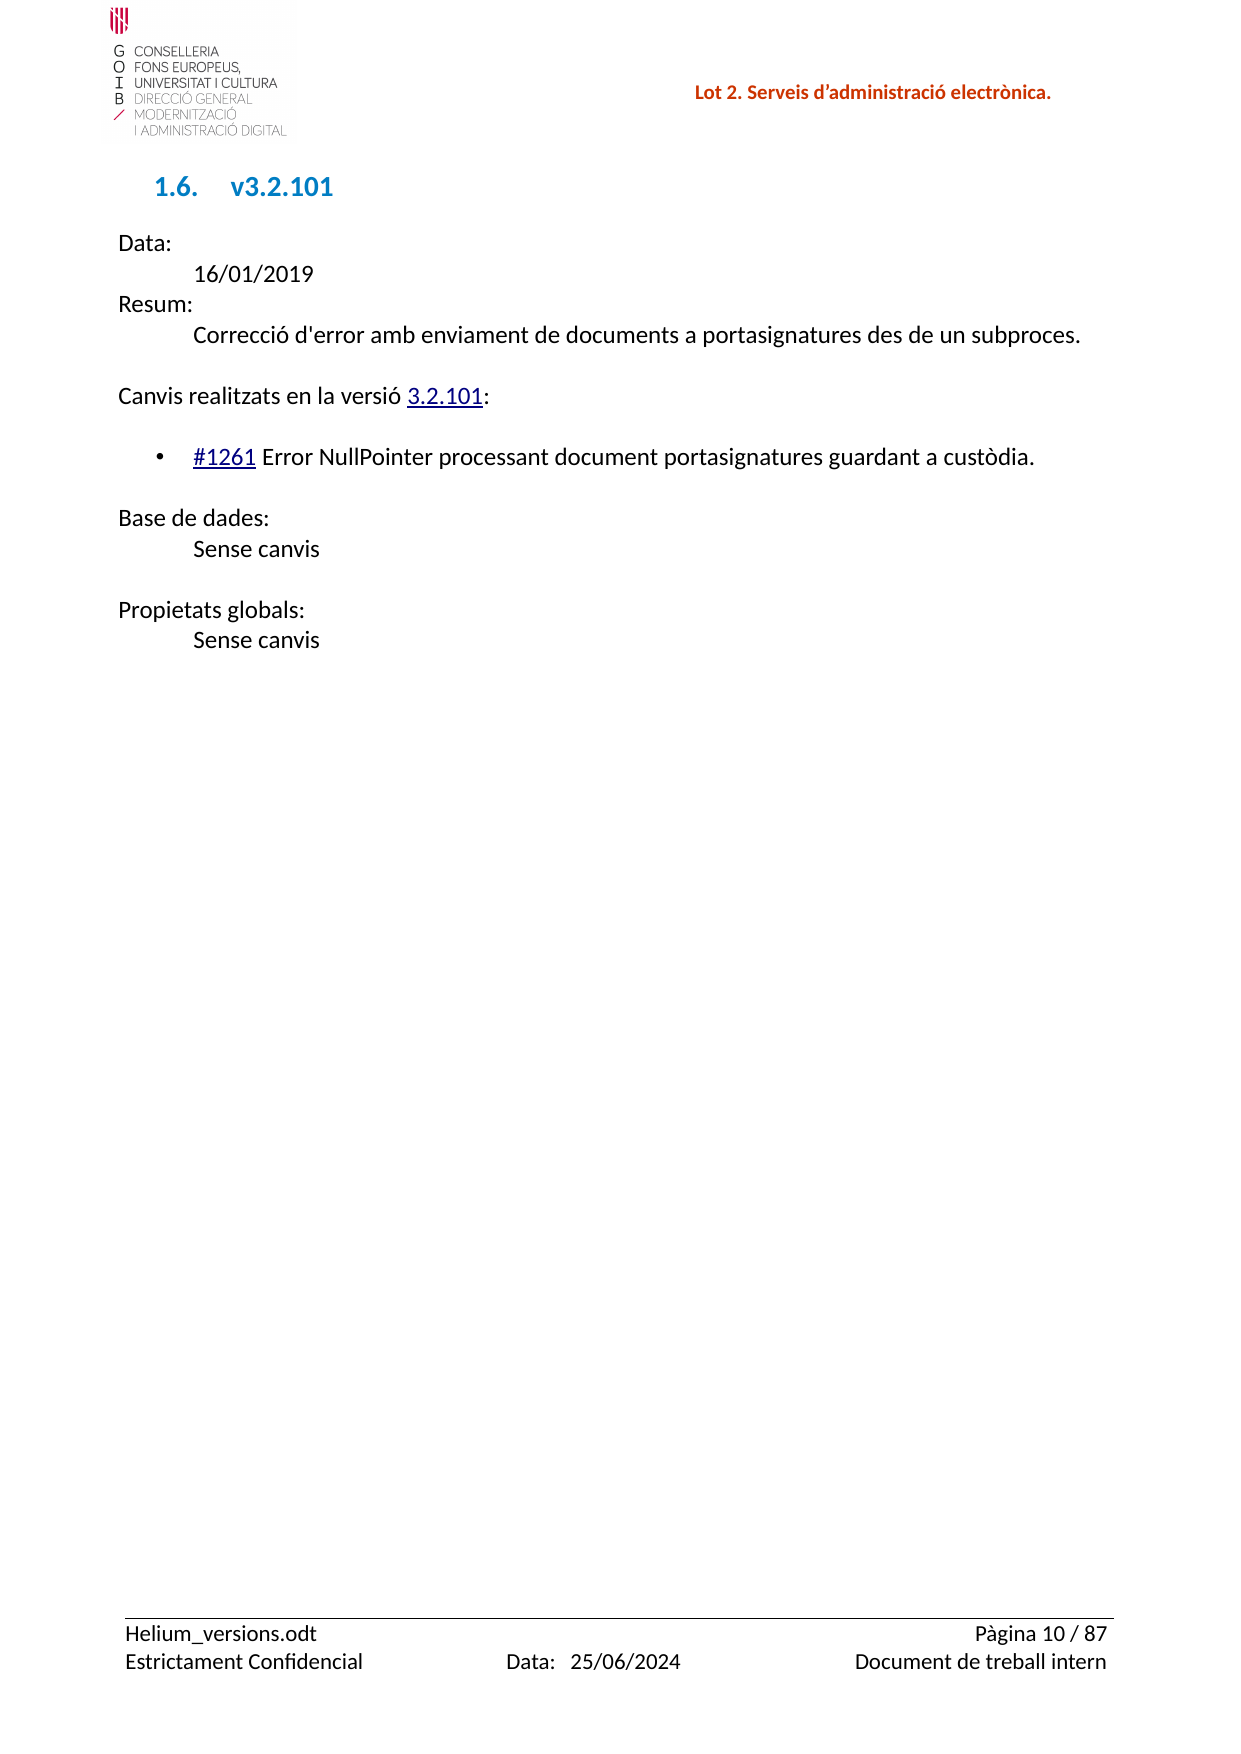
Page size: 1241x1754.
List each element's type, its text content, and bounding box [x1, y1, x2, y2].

subtitle v3.2.101 [153, 168, 1122, 204]
text Data: [118, 228, 1122, 258]
text Propietats globals: [118, 594, 1122, 624]
picture [100, 0, 297, 144]
text Correcció d'error amb enviament de documents a portasignatures des de un subproces. [118, 319, 1122, 350]
text Base de dades: [118, 502, 1122, 533]
text Sense canvis [118, 533, 1122, 563]
text Canvis realitzats en la versió 3.2.101: [118, 380, 1122, 411]
text Sense canvis [118, 624, 1122, 655]
list #1261 Error NullPointer processant document portasignatures guardant a custòdia. [156, 441, 1122, 472]
text Resum: [118, 289, 1122, 319]
text 16/01/2019 [118, 258, 1122, 289]
